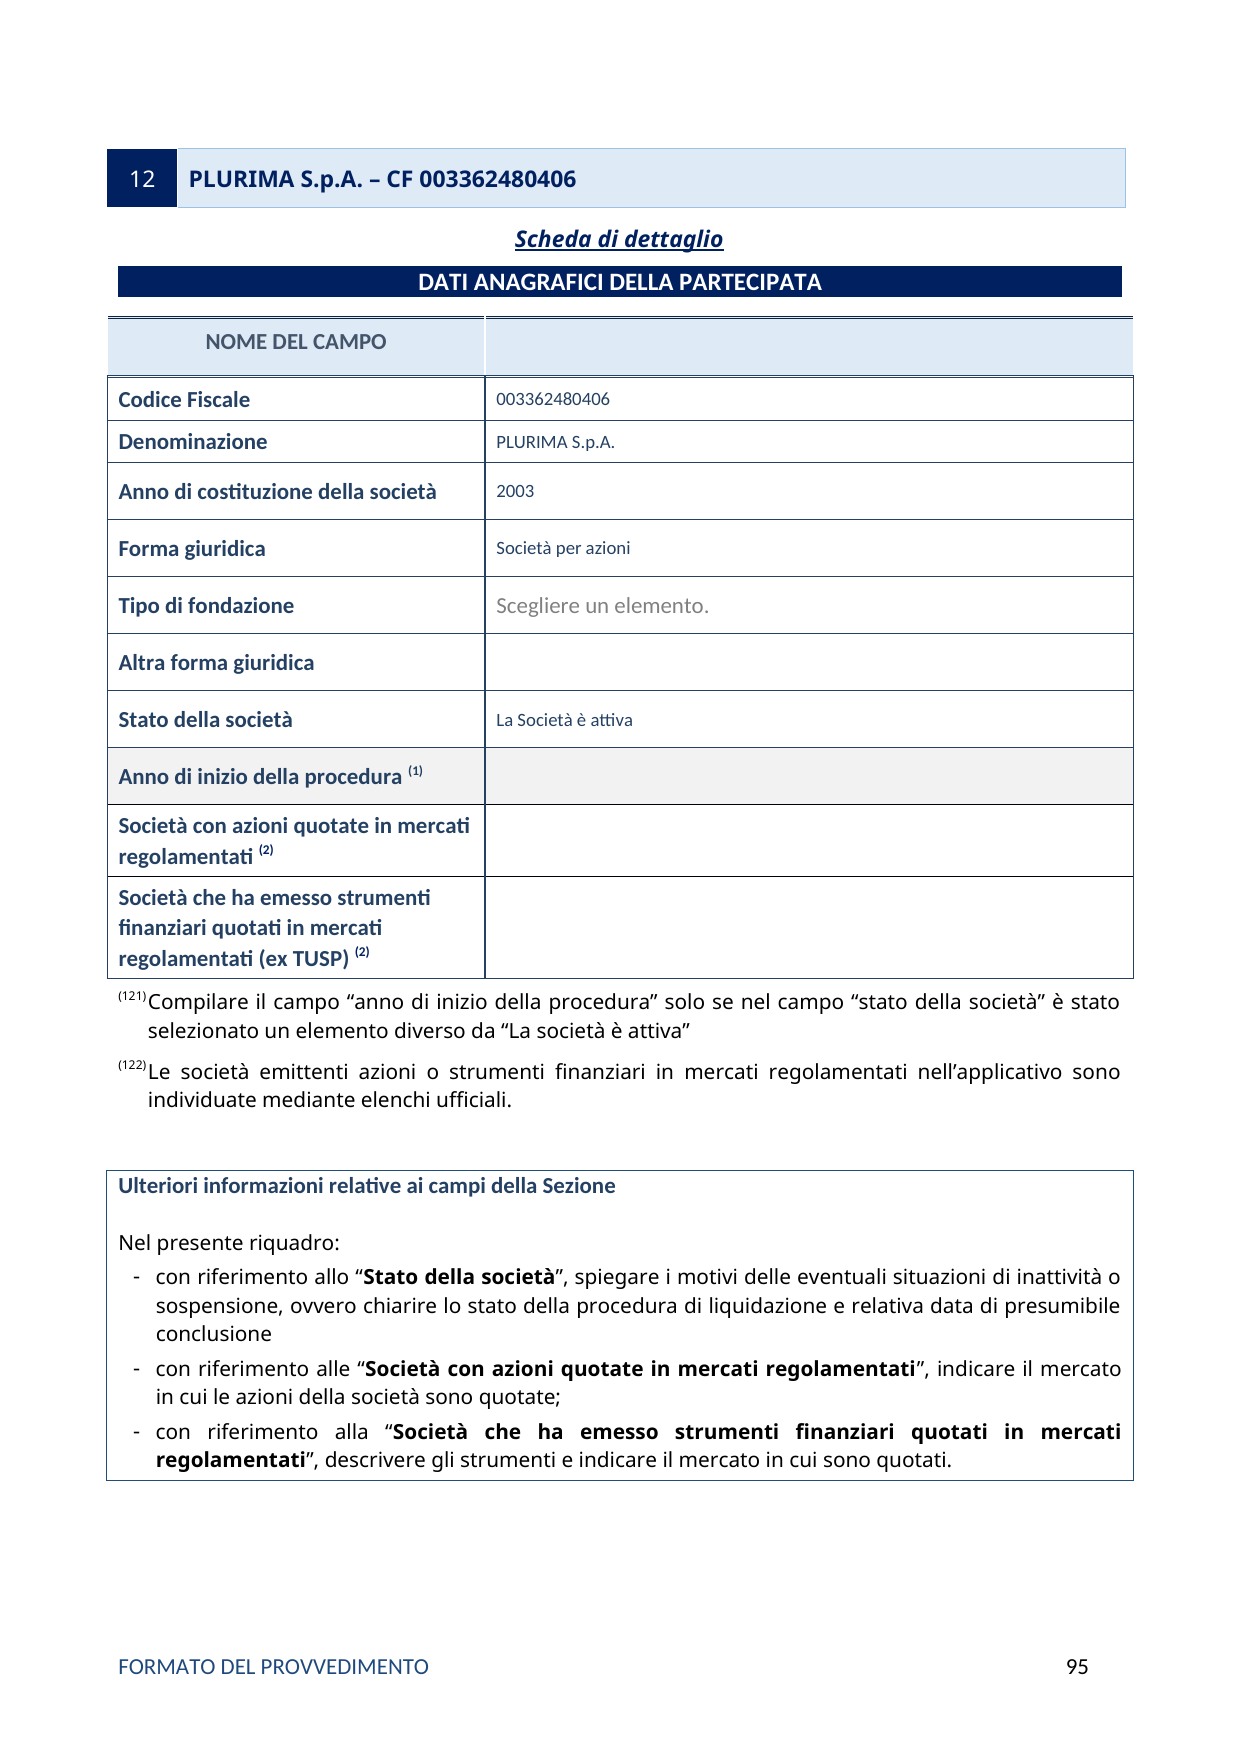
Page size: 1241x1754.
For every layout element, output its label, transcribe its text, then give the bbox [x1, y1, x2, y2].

table_cell Scegliere un elemento. [486, 577, 1133, 633]
list Le società emittenti azioni o strumenti finanziari in mercati regolamentati nell’applicativo sono individuate mediante elenchi ufficiali. [118, 1057, 1122, 1114]
list Compilare il campo “anno di inizio della procedura” solo se nel campo “stato della società” è stato selezionato un elemento diverso da “La società è attiva” [118, 987, 1122, 1044]
table_cell Società che ha emesso strumenti finanziari quotati in mercati regolamentati (ex TUSP) (2) [108, 877, 484, 978]
table_cell Anno di costituzione della società [108, 463, 484, 519]
table_header PLURIMA S.p.A. – CF 003362480406 [178, 149, 1125, 207]
table_cell La Società è attiva [486, 691, 1133, 747]
table_header 12 [107, 149, 177, 207]
table_cell Anno di inizio della procedura (1) [108, 748, 484, 804]
table_cell Società con azioni quotate in mercati regolamentati (2) [108, 805, 484, 876]
text DATI ANAGRAFICI DELLA PARTECIPATA [118, 266, 1122, 297]
table_cell 2003 [486, 463, 1133, 519]
table_cell Società per azioni [486, 520, 1133, 576]
table_cell PLURIMA S.p.A. [486, 421, 1133, 462]
table_header Ulteriori informazioni relative ai campi della Sezione Nel presente riquadro: con riferimento allo “Stato della società”, spiegare i motivi delle eventuali situazioni di inattività o sospensione, ovvero chiarire lo stato della procedura di liquidazione e relativa data di presumibile conclusione con riferimento alle “Società con azioni quotate in mercati regolamentati”, indicare il mercato in cui le azioni della società sono quotate; con riferimento alla “Società che ha emesso strumenti finanziari quotati in mercati regolamentati”, descrivere gli strumenti e indicare il mercato in cui sono quotati. [107, 1171, 1133, 1480]
table_cell Denominazione [108, 421, 484, 462]
table_cell Altra forma giuridica [108, 634, 484, 690]
table_cell 003362480406 [486, 378, 1133, 420]
table_cell Forma giuridica [108, 520, 484, 576]
table_cell Stato della società [108, 691, 484, 747]
table_header NOME DEL CAMPO [108, 319, 484, 375]
table_cell [486, 877, 1133, 978]
table_cell Tipo di fondazione [108, 577, 484, 633]
table_cell Codice Fiscale [108, 378, 484, 420]
table_header [486, 319, 1133, 375]
table_cell [486, 748, 1133, 804]
table_cell [486, 634, 1133, 690]
table_cell [486, 805, 1133, 876]
text Scheda di dettaglio [118, 221, 1122, 254]
